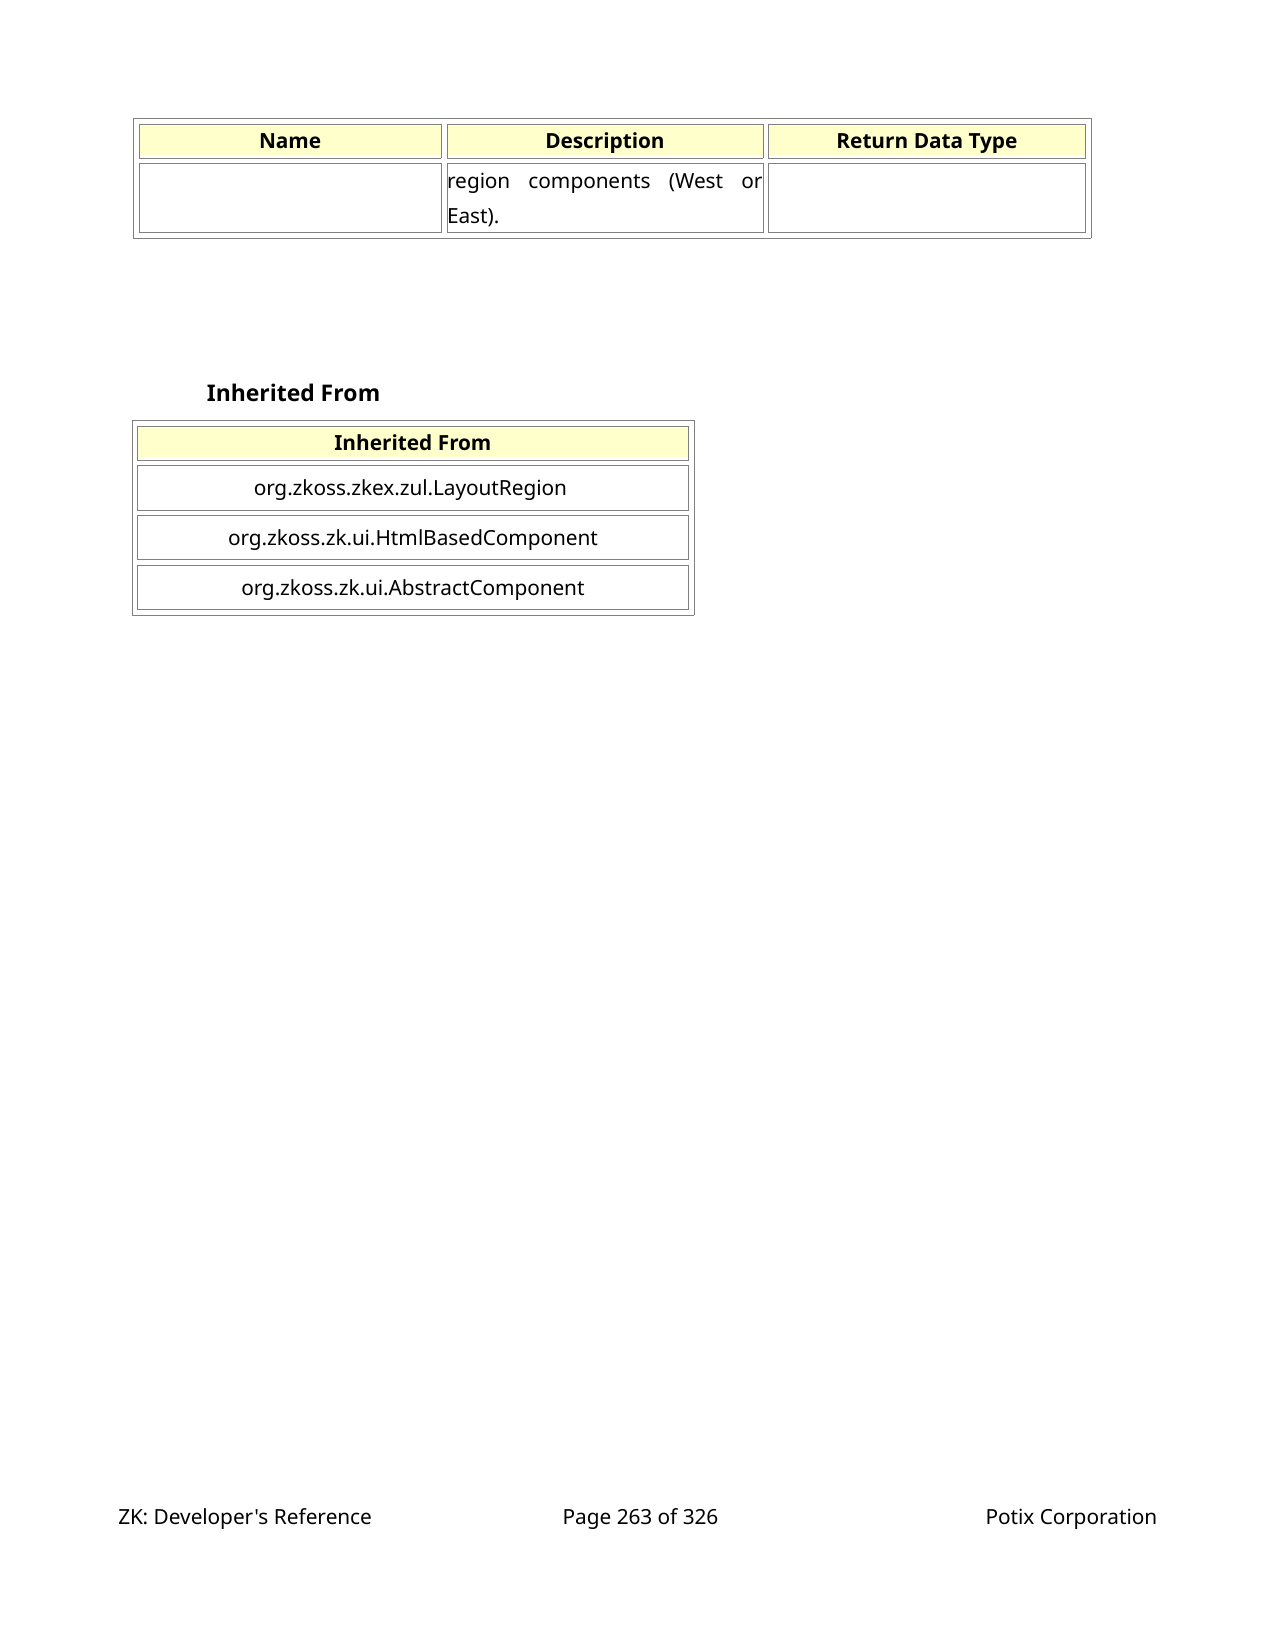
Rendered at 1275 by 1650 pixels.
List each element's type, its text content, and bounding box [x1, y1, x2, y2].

table_cell [766, 158, 1088, 232]
table_header Return Data Type [766, 119, 1088, 158]
table_header Name [136, 119, 444, 158]
table_cell region components (West or East). [444, 158, 766, 232]
table_cell org.zkoss.zk.ui.AbstractComponent [134, 559, 691, 609]
subtitle Inherited From [207, 376, 1157, 408]
table_header Inherited From [134, 421, 691, 460]
table_cell [136, 158, 444, 232]
table_cell org.zkoss.zkex.zul.LayoutRegion [134, 460, 691, 509]
table_header Description [444, 119, 766, 158]
table_cell org.zkoss.zk.ui.HtmlBasedComponent [134, 510, 691, 559]
